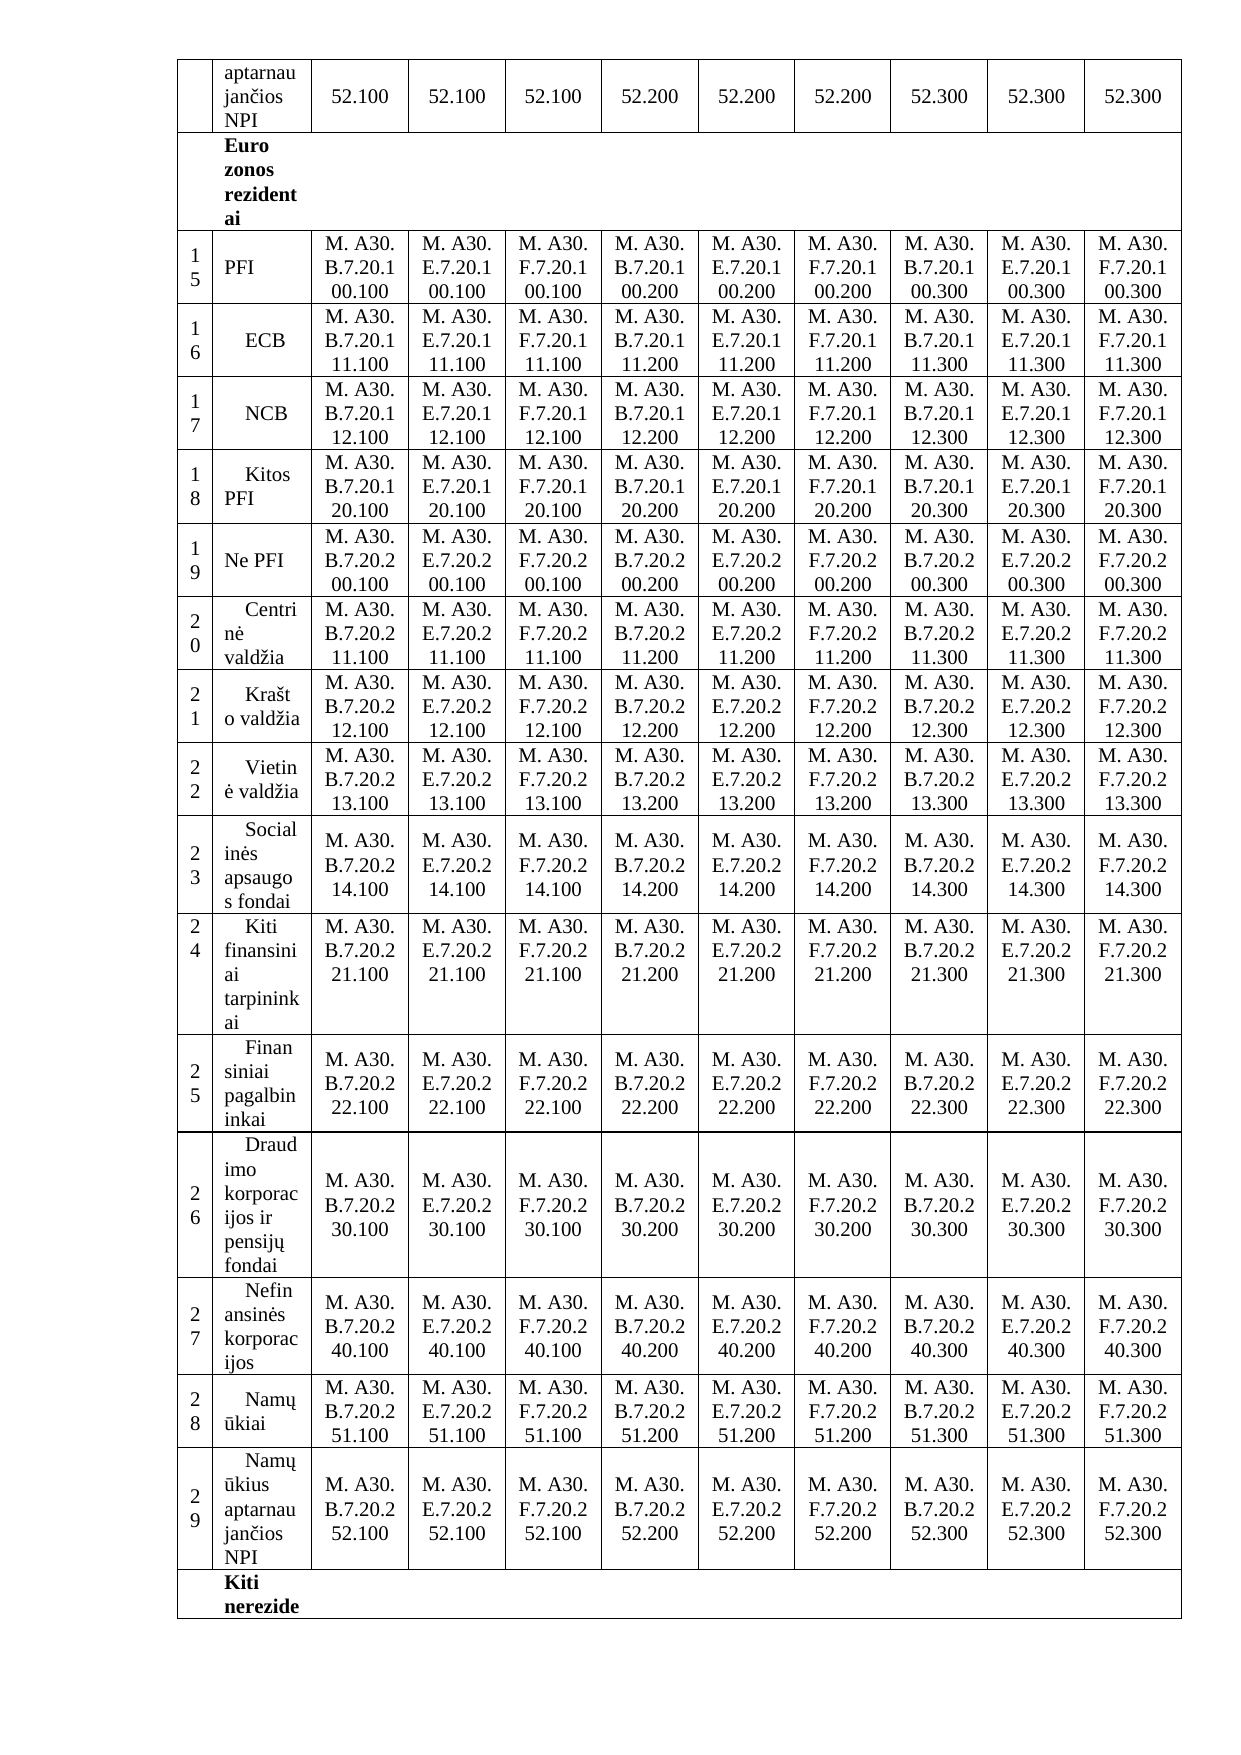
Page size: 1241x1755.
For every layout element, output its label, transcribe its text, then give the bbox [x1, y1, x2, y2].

table_cell M. A30. F.7.20.111.300 [1085, 304, 1181, 376]
table_cell [1085, 1570, 1181, 1618]
table_cell 52.100 [409, 60, 505, 132]
table_cell M. A30. F.7.20.120.200 [795, 450, 890, 522]
table_cell M. A30. B.7.20.252.200 [602, 1448, 698, 1569]
table_cell M. A30. F.7.20.211.200 [795, 597, 890, 669]
table_cell M. A30. F.7.20.252.200 [795, 1448, 890, 1569]
table_cell M. A30. F.7.20.100.100 [506, 231, 601, 303]
table_cell M. A30. F.7.20.200.100 [506, 524, 601, 596]
table_cell M. A30. F.7.20.230.200 [795, 1133, 890, 1277]
table_cell [409, 1570, 505, 1618]
table_cell Finansiniai pagalbininkai [213, 1035, 311, 1131]
table_cell M. A30. E.7.20.213.300 [988, 743, 1084, 815]
table_cell 25 [178, 1035, 212, 1131]
table_cell M. A30. E.7.20.213.200 [699, 743, 794, 815]
table_cell M. A30. F.7.20.230.100 [506, 1133, 601, 1277]
table_cell M. A30. B.7.20.120.300 [891, 450, 987, 522]
table_cell M. A30. B.7.20.111.100 [312, 304, 408, 376]
table_cell Ne PFI [213, 524, 311, 596]
table_cell M. A30. F.7.20.120.100 [506, 450, 601, 522]
table_cell M. A30. E.7.20.212.100 [409, 670, 505, 742]
table_cell M. A30. E.7.20.200.200 [699, 524, 794, 596]
table_cell M. A30. F.7.20.200.300 [1085, 524, 1181, 596]
table_cell 15 [178, 231, 212, 303]
table_cell Namų ūkius aptarnaujančios NPI [213, 1448, 311, 1569]
table_cell M. A30. F.7.20.111.200 [795, 304, 890, 376]
table_cell M. A30. B.7.20.120.100 [312, 450, 408, 522]
table_cell [311, 1570, 408, 1618]
table_cell M. A30. B.7.20.251.300 [891, 1375, 987, 1447]
table_cell 21 [178, 670, 212, 742]
table_cell M. A30. B.7.20.252.300 [891, 1448, 987, 1569]
table_cell M. A30. E.7.20.112.300 [988, 377, 1084, 449]
table_cell [891, 1570, 988, 1618]
table_cell M. A30. B.7.20.214.300 [891, 816, 987, 913]
table_cell M. A30. E.7.20.222.200 [699, 1035, 794, 1131]
table_cell Centrinė valdžia [213, 597, 311, 669]
table_cell M. A30. E.7.20.111.200 [699, 304, 794, 376]
table_cell [795, 1570, 891, 1618]
table_cell [1085, 133, 1181, 229]
table_cell 20 [178, 597, 212, 669]
table_cell M. A30. B.7.20.211.100 [312, 597, 408, 669]
table_cell M. A30. B.7.20.200.200 [602, 524, 698, 596]
table_cell Draudimo korporacijos ir pensijų fondai [213, 1133, 311, 1277]
table_cell Kitos PFI [213, 450, 311, 522]
table_cell M. A30. B.7.20.230.100 [312, 1133, 408, 1277]
table_cell M. A30. F.7.20.120.300 [1085, 450, 1181, 522]
table_cell M. A30. E.7.20.212.300 [988, 670, 1084, 742]
table_cell M. A30. F.7.20.211.300 [1085, 597, 1181, 669]
table_cell M. A30. E.7.20.221.200 [699, 914, 794, 1034]
table_cell Krašto valdžia [213, 670, 311, 742]
table_cell M. A30. B.7.20.240.100 [312, 1278, 408, 1374]
table_cell 52.200 [699, 60, 794, 132]
table_cell 52.300 [891, 60, 987, 132]
table_cell M. A30. E.7.20.252.100 [409, 1448, 505, 1569]
table_cell 18 [178, 450, 212, 522]
table_cell M. A30. E.7.20.100.200 [699, 231, 794, 303]
table_cell M. A30. E.7.20.222.100 [409, 1035, 505, 1131]
table_cell M. A30. F.7.20.252.300 [1085, 1448, 1181, 1569]
table_cell M. A30. E.7.20.230.100 [409, 1133, 505, 1277]
table_cell M. A30. F.7.20.240.200 [795, 1278, 890, 1374]
table_cell M. A30. B.7.20.212.100 [312, 670, 408, 742]
table_cell M. A30. E.7.20.252.200 [699, 1448, 794, 1569]
table_cell 29 [178, 1448, 212, 1569]
table_cell M. A30. B.7.20.111.200 [602, 304, 698, 376]
table_cell 52.300 [988, 60, 1084, 132]
table_cell M. A30. B.7.20.240.300 [891, 1278, 987, 1374]
table_cell M. A30. B.7.20.213.100 [312, 743, 408, 815]
table_cell M. A30. F.7.20.212.300 [1085, 670, 1181, 742]
table_cell M. A30. F.7.20.100.300 [1085, 231, 1181, 303]
table_cell M. A30. F.7.20.251.200 [795, 1375, 890, 1447]
table_cell M. A30. E.7.20.111.300 [988, 304, 1084, 376]
table_cell 26 [178, 1133, 212, 1277]
table_cell [988, 133, 1084, 229]
table_cell M. A30. E.7.20.214.100 [409, 816, 505, 913]
table_cell M. A30. E.7.20.251.100 [409, 1375, 505, 1447]
table_cell M. A30. E.7.20.240.100 [409, 1278, 505, 1374]
table_cell M. A30. F.7.20.222.100 [506, 1035, 601, 1131]
table_cell M. A30. B.7.20.200.100 [312, 524, 408, 596]
table_cell M. A30. E.7.20.230.300 [988, 1133, 1084, 1277]
table_cell M. A30. E.7.20.120.200 [699, 450, 794, 522]
table_cell M. A30. F.7.20.221.100 [506, 914, 601, 1034]
table_cell 17 [178, 377, 212, 449]
table_cell M. A30. E.7.20.211.200 [699, 597, 794, 669]
table_cell M. A30. B.7.20.221.100 [312, 914, 408, 1034]
table_cell [795, 133, 891, 229]
table_cell 52.200 [795, 60, 890, 132]
table_cell M. A30. F.7.20.100.200 [795, 231, 890, 303]
table_cell NCB [213, 377, 311, 449]
table_cell M. A30. B.7.20.213.200 [602, 743, 698, 815]
table_cell M. A30. B.7.20.251.200 [602, 1375, 698, 1447]
table_cell M. A30. E.7.20.120.100 [409, 450, 505, 522]
table_cell M. A30. B.7.20.211.200 [602, 597, 698, 669]
table_cell M. A30. F.7.20.222.300 [1085, 1035, 1181, 1131]
table_cell 52.100 [312, 60, 408, 132]
table_cell [311, 133, 408, 229]
table_cell M. A30. E.7.20.251.200 [699, 1375, 794, 1447]
table_cell M. A30. F.7.20.213.300 [1085, 743, 1181, 815]
table_cell M. A30. E.7.20.222.300 [988, 1035, 1084, 1131]
table_cell 19 [178, 524, 212, 596]
table_cell M. A30. B.7.20.222.200 [602, 1035, 698, 1131]
table_cell M. A30. E.7.20.211.300 [988, 597, 1084, 669]
table_cell [178, 1570, 213, 1618]
table_cell [409, 133, 505, 229]
table_cell M. A30. F.7.20.212.200 [795, 670, 890, 742]
table_cell [891, 133, 988, 229]
table_cell M. A30. F.7.20.221.200 [795, 914, 890, 1034]
table_cell [505, 133, 601, 229]
table_cell M. A30. F.7.20.112.300 [1085, 377, 1181, 449]
table_cell M. A30. E.7.20.252.300 [988, 1448, 1084, 1569]
table_cell 24 [178, 914, 212, 1034]
table_cell M. A30. B.7.20.251.100 [312, 1375, 408, 1447]
table_cell [505, 1570, 601, 1618]
table_cell M. A30. B.7.20.221.300 [891, 914, 987, 1034]
table_cell PFI [213, 231, 311, 303]
table_cell M. A30. E.7.20.211.100 [409, 597, 505, 669]
table_cell M. A30. E.7.20.120.300 [988, 450, 1084, 522]
table_cell M. A30. E.7.20.100.300 [988, 231, 1084, 303]
table_cell Euro zonos rezidentai [213, 133, 311, 229]
table_cell M. A30. B.7.20.112.300 [891, 377, 987, 449]
table_cell M. A30. F.7.20.251.300 [1085, 1375, 1181, 1447]
table_cell M. A30. F.7.20.221.300 [1085, 914, 1181, 1034]
table_cell M. A30. B.7.20.230.200 [602, 1133, 698, 1277]
table_cell M. A30. B.7.20.240.200 [602, 1278, 698, 1374]
table_cell M. A30. F.7.20.214.200 [795, 816, 890, 913]
table_cell Namų ūkiai [213, 1375, 311, 1447]
table_cell [601, 133, 698, 229]
table_cell M. A30. B.7.20.222.100 [312, 1035, 408, 1131]
table_cell 52.200 [602, 60, 698, 132]
table_cell 52.100 [506, 60, 601, 132]
table_cell M. A30. F.7.20.230.300 [1085, 1133, 1181, 1277]
table_cell [178, 133, 213, 229]
table_cell M. A30. B.7.20.212.300 [891, 670, 987, 742]
table_cell M. A30. B.7.20.214.100 [312, 816, 408, 913]
table_cell [988, 1570, 1084, 1618]
table_cell M. A30. B.7.20.230.300 [891, 1133, 987, 1277]
table_cell 22 [178, 743, 212, 815]
table_cell M. A30. E.7.20.251.300 [988, 1375, 1084, 1447]
table_cell M. A30. F.7.20.213.200 [795, 743, 890, 815]
table_cell M. A30. B.7.20.214.200 [602, 816, 698, 913]
table_cell M. A30. F.7.20.240.100 [506, 1278, 601, 1374]
table_cell 28 [178, 1375, 212, 1447]
table_cell [698, 1570, 795, 1618]
table_cell Socialinės apsaugos fondai [213, 816, 311, 913]
table_cell M. A30. E.7.20.200.300 [988, 524, 1084, 596]
table_cell M. A30. E.7.20.112.100 [409, 377, 505, 449]
table_cell M. A30. B.7.20.252.100 [312, 1448, 408, 1569]
table_cell Vietinė valdžia [213, 743, 311, 815]
table_cell Nefinansinės korporacijos [213, 1278, 311, 1374]
table_cell M. A30. E.7.20.112.200 [699, 377, 794, 449]
table_cell [178, 60, 212, 132]
table_cell M. A30. B.7.20.100.100 [312, 231, 408, 303]
table_cell M. A30. B.7.20.213.300 [891, 743, 987, 815]
table_cell 52.300 [1085, 60, 1181, 132]
table_cell M. A30. F.7.20.200.200 [795, 524, 890, 596]
table_cell M. A30. B.7.20.222.300 [891, 1035, 987, 1131]
table_cell M. A30. E.7.20.111.100 [409, 304, 505, 376]
table_cell 27 [178, 1278, 212, 1374]
table_cell 16 [178, 304, 212, 376]
table_cell M. A30. B.7.20.112.100 [312, 377, 408, 449]
table_cell M. A30. E.7.20.240.200 [699, 1278, 794, 1374]
table_cell M. A30. B.7.20.120.200 [602, 450, 698, 522]
table_cell M. A30. E.7.20.100.100 [409, 231, 505, 303]
table_cell M. A30. F.7.20.112.200 [795, 377, 890, 449]
table_cell M. A30. E.7.20.212.200 [699, 670, 794, 742]
table_cell M. A30. E.7.20.214.300 [988, 816, 1084, 913]
table_cell M. A30. B.7.20.200.300 [891, 524, 987, 596]
table_cell M. A30. F.7.20.251.100 [506, 1375, 601, 1447]
table_cell M. A30. E.7.20.214.200 [699, 816, 794, 913]
table_cell [601, 1570, 698, 1618]
table_cell M. A30. E.7.20.213.100 [409, 743, 505, 815]
table_cell aptarnaujančios NPI [213, 60, 311, 132]
table_cell M. A30. E.7.20.230.200 [699, 1133, 794, 1277]
table_cell Kiti finansiniai tarpininkai [213, 914, 311, 1034]
table_cell M. A30. E.7.20.221.100 [409, 914, 505, 1034]
table_cell M. A30. B.7.20.211.300 [891, 597, 987, 669]
table_cell [698, 133, 795, 229]
table_cell M. A30. F.7.20.214.100 [506, 816, 601, 913]
table_cell M. A30. B.7.20.111.300 [891, 304, 987, 376]
table_cell ECB [213, 304, 311, 376]
table_cell M. A30. F.7.20.240.300 [1085, 1278, 1181, 1374]
table_cell M. A30. E.7.20.200.100 [409, 524, 505, 596]
table_cell M. A30. F.7.20.222.200 [795, 1035, 890, 1131]
table_cell M. A30. F.7.20.214.300 [1085, 816, 1181, 913]
table_cell M. A30. B.7.20.212.200 [602, 670, 698, 742]
table_cell M. A30. F.7.20.211.100 [506, 597, 601, 669]
table_cell M. A30. E.7.20.221.300 [988, 914, 1084, 1034]
table_cell Kiti nerezide [213, 1570, 311, 1618]
table_cell M. A30. F.7.20.213.100 [506, 743, 601, 815]
table_cell M. A30. B.7.20.221.200 [602, 914, 698, 1034]
table_cell M. A30. B.7.20.100.300 [891, 231, 987, 303]
table_cell M. A30. F.7.20.111.100 [506, 304, 601, 376]
table_cell M. A30. F.7.20.212.100 [506, 670, 601, 742]
table_cell 23 [178, 816, 212, 913]
table_cell M. A30. B.7.20.112.200 [602, 377, 698, 449]
table_cell M. A30. F.7.20.252.100 [506, 1448, 601, 1569]
table_cell M. A30. E.7.20.240.300 [988, 1278, 1084, 1374]
table_cell M. A30. B.7.20.100.200 [602, 231, 698, 303]
table_cell M. A30. F.7.20.112.100 [506, 377, 601, 449]
